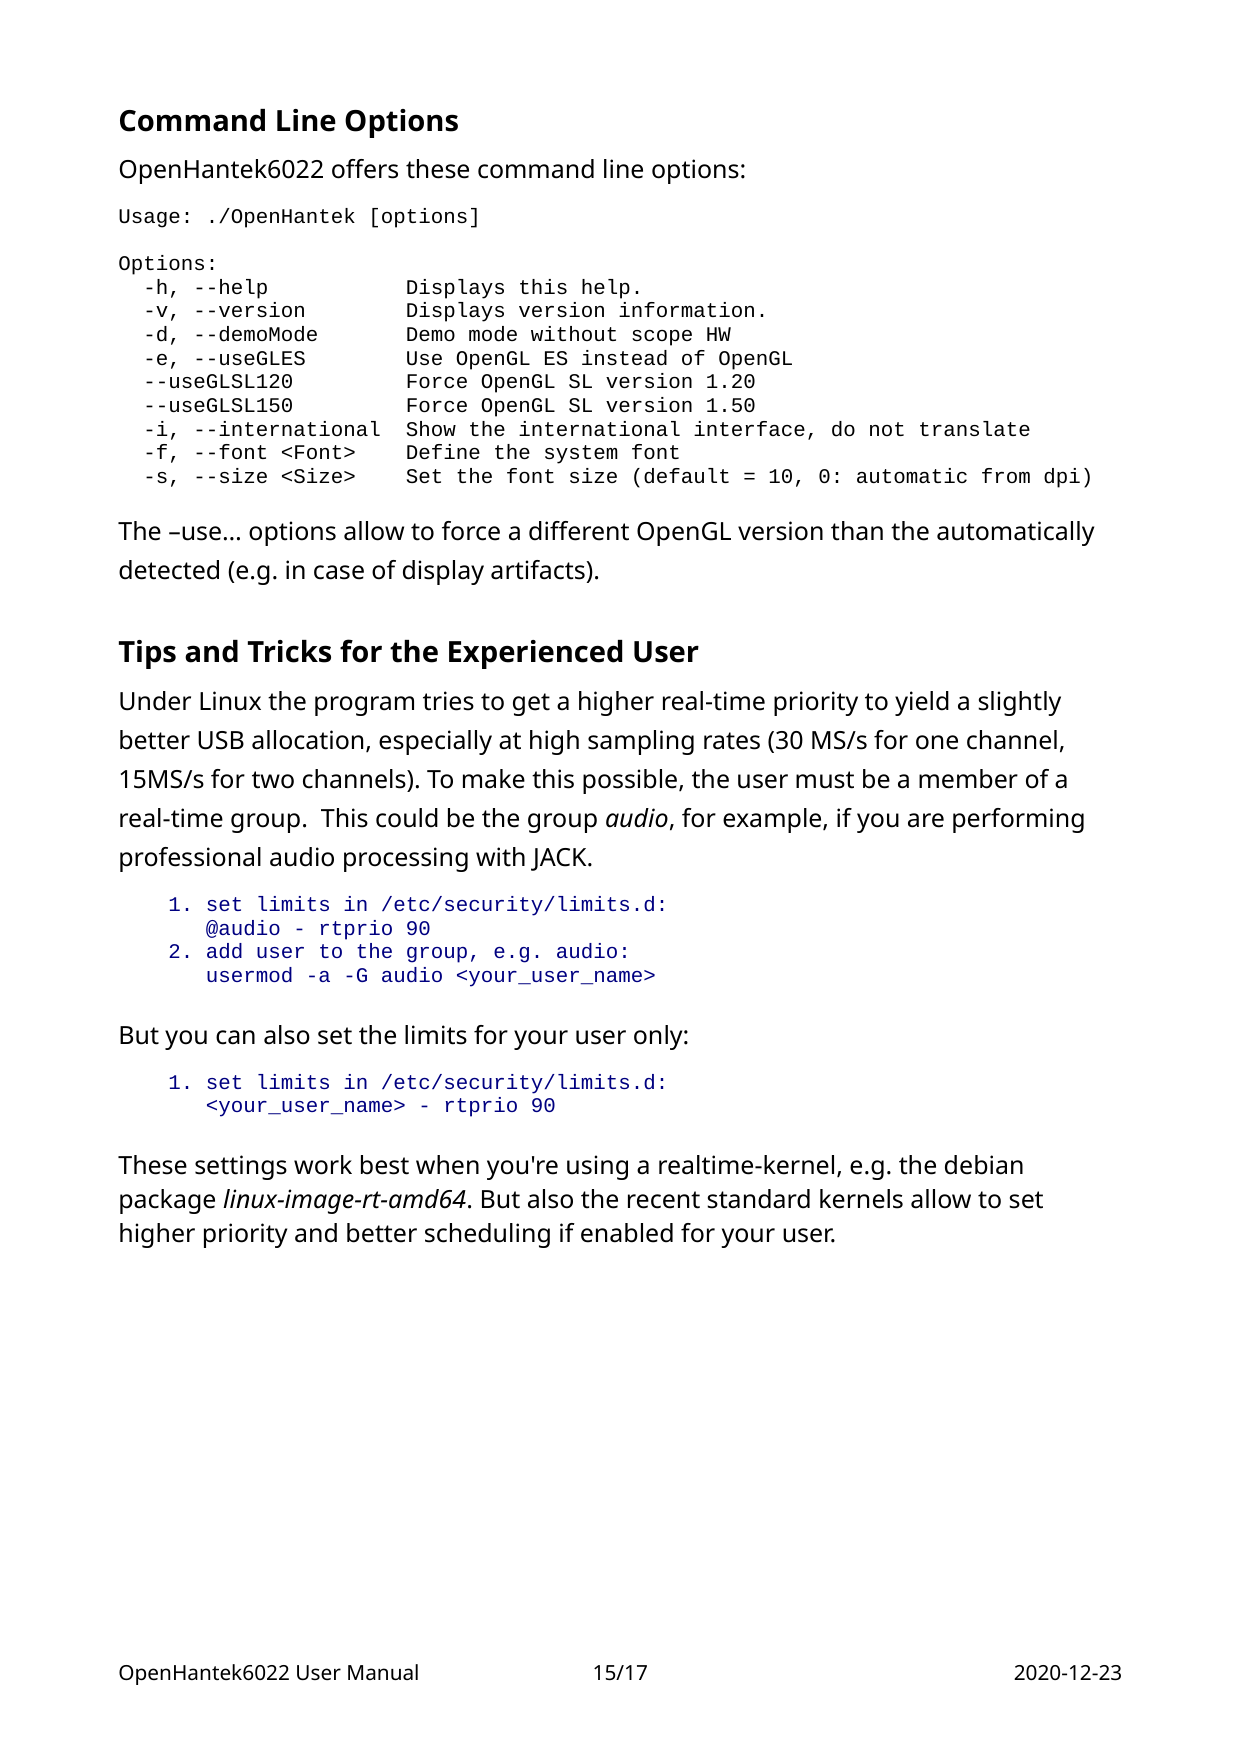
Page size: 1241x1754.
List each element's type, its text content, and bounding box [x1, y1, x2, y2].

subtitle But you can also set the limits for your user only: [118, 1018, 1122, 1052]
text @audio - rtprio 90 [118, 917, 1122, 941]
subtitle Under Linux the program tries to get a higher real-time priority to yield a slightly better USB allocation, especially at high sampling rates (30 MS/s for one channel, 15MS/s for two channels). To make this possible, the user must be a member of a real-time group. This could be the group audio, for example, if you are performing professional audio processing with JACK. [118, 683, 1122, 874]
subtitle Tips and Tricks for the Experienced User [118, 631, 1122, 671]
text -e, --useGLES Use OpenGL ES instead of OpenGL [118, 348, 1122, 371]
text -h, --help Displays this help. [118, 277, 1122, 301]
subtitle Command Line Options [118, 100, 1122, 140]
text --useGLSL120 Force OpenGL SL version 1.20 [118, 371, 1122, 395]
text The –use… options allow to force a different OpenGL version than the automatically detected (e.g. in case of display artifacts). [118, 513, 1122, 587]
text -d, --demoMode Demo mode without scope HW [118, 324, 1122, 348]
text 2. add user to the group, e.g. audio: [118, 941, 1122, 965]
text -i, --international Show the international interface, do not translate [118, 419, 1122, 442]
text OpenHantek6022 offers these command line options: [118, 152, 1122, 186]
text -f, --font <Font> Define the system font [118, 442, 1122, 466]
text -s, --size <Size> Set the font size (default = 10, 0: automatic from dpi) [118, 466, 1122, 490]
text These settings work best when you're using a realtime-kernel, e.g. the debian package linux-image-rt-amd64. But also the recent standard kernels allow to set higher priority and better scheduling if enabled for your user. [118, 1147, 1122, 1249]
text 1. set limits in /etc/security/limits.d: [118, 1072, 1122, 1095]
text 1. set limits in /etc/security/limits.d: [118, 894, 1122, 917]
text <your_user_name> - rtprio 90 [118, 1095, 1122, 1119]
text usermod -a -G audio <your_user_name> [118, 965, 1122, 988]
text Usage: ./OpenHantek [options] [118, 206, 1122, 229]
text Options: [118, 253, 1122, 277]
text -v, --version Displays version information. [118, 301, 1122, 324]
text --useGLSL150 Force OpenGL SL version 1.50 [118, 395, 1122, 419]
